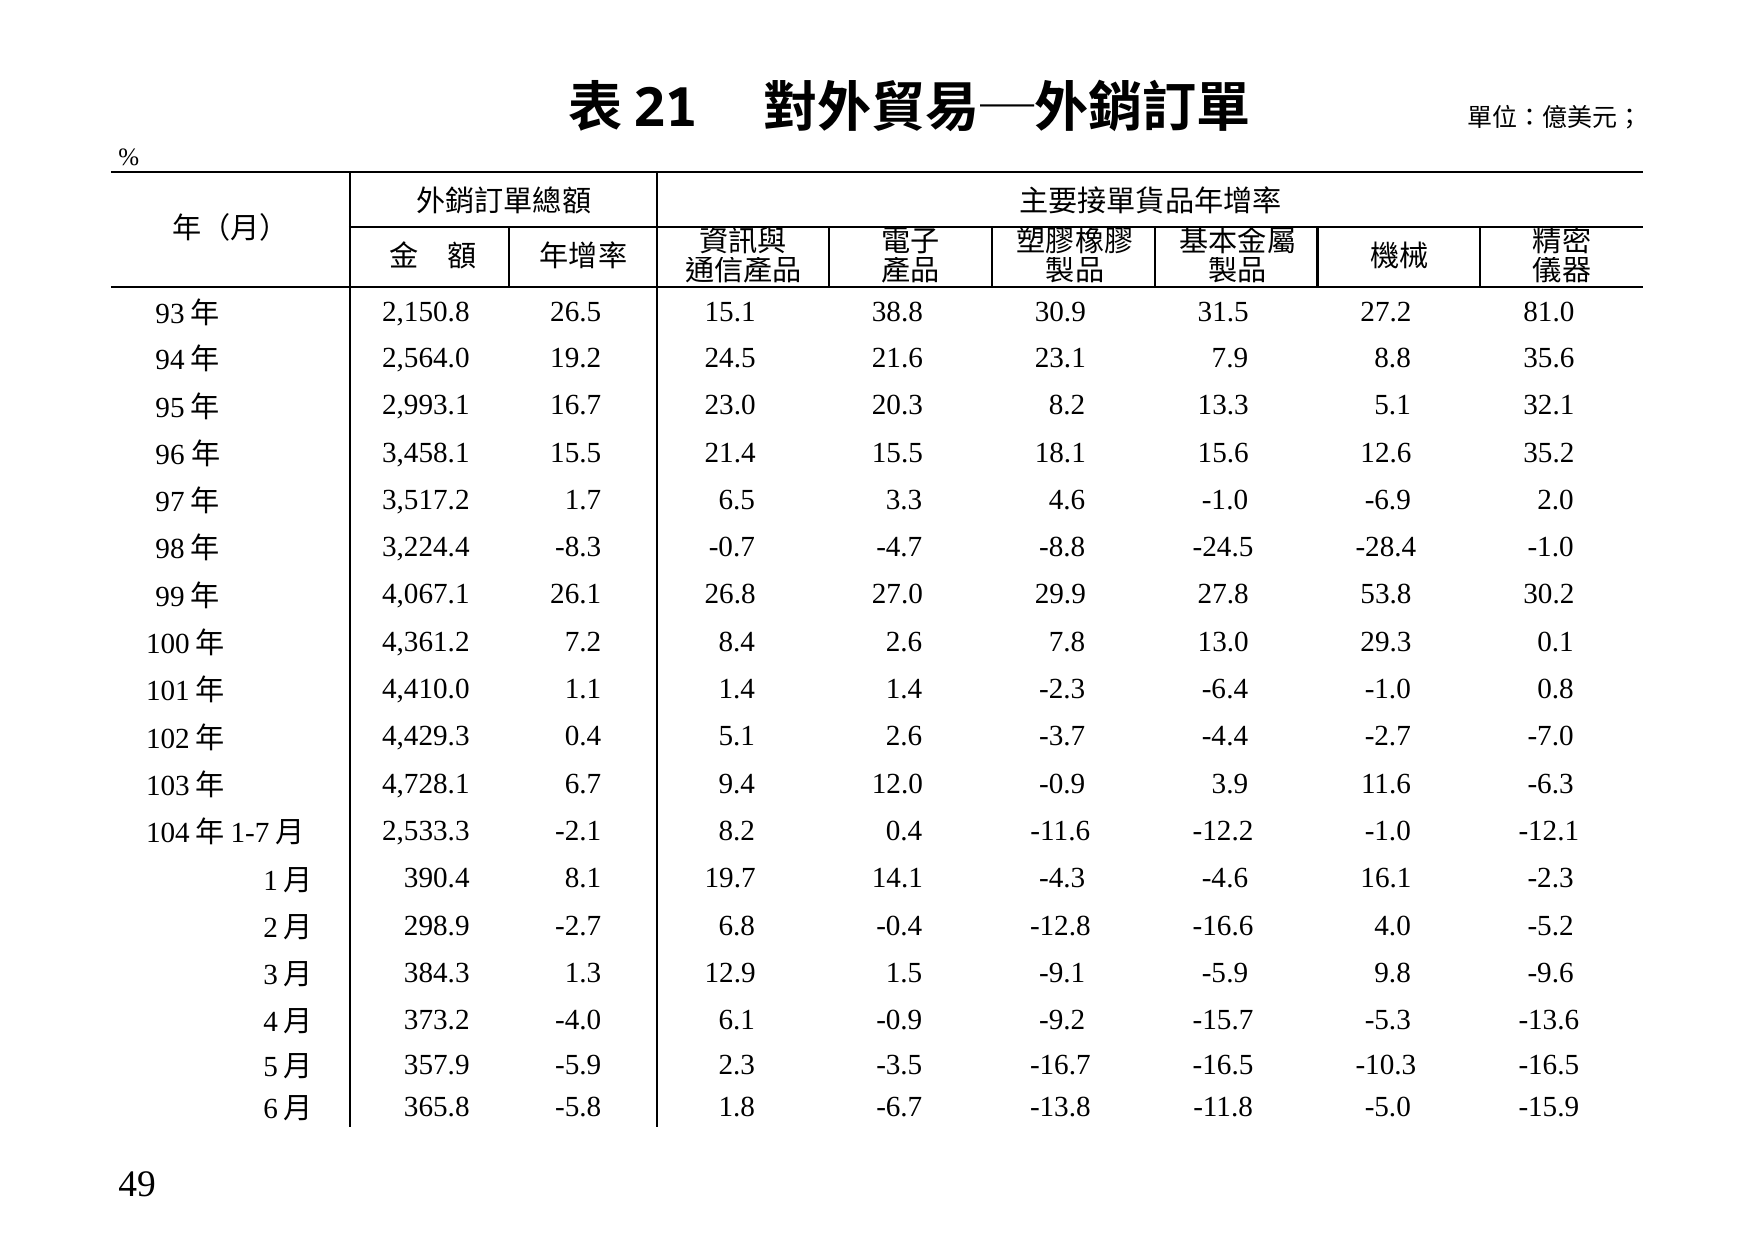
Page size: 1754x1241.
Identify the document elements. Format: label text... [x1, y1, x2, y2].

table_cell -0.9 [829, 995, 992, 1043]
table_cell -3.5 [829, 1043, 992, 1085]
table_cell -16.5 [1480, 1043, 1643, 1085]
table_cell -5.3 [1318, 995, 1480, 1043]
table_cell 15.1 [658, 288, 829, 333]
table_header 年（月） [111, 173, 349, 286]
table_cell 19.7 [658, 854, 829, 901]
table_cell 29.9 [992, 570, 1155, 617]
table_cell 2,150.8 [351, 288, 509, 333]
table_cell 電子 產品 [830, 228, 991, 286]
table_cell 95年 [111, 381, 349, 428]
table_header 主要接單貨品年增率 [658, 173, 1643, 226]
table_cell -6.3 [1480, 759, 1643, 806]
table_cell 21.4 [658, 428, 829, 475]
table_cell 99年 [111, 570, 349, 617]
table_cell -3.7 [992, 712, 1155, 759]
table_cell 24.5 [658, 333, 829, 381]
table_cell -2.1 [509, 806, 656, 853]
table_cell -28.4 [1318, 523, 1480, 570]
table_cell 26.8 [658, 570, 829, 617]
table_cell -16.5 [1155, 1043, 1317, 1085]
table_cell 8.2 [658, 806, 829, 853]
table_cell 6.8 [658, 901, 829, 948]
table_cell 精密 儀器 [1481, 228, 1643, 286]
table_cell 2.0 [1480, 475, 1643, 522]
table_cell 塑膠橡膠 製品 [993, 228, 1154, 286]
table_cell 13.3 [1155, 381, 1317, 428]
table_cell 9.8 [1318, 948, 1480, 995]
table_cell -5.9 [1155, 948, 1317, 995]
table_cell 3,517.2 [351, 475, 509, 522]
table_header 外銷訂單總額 [351, 173, 656, 226]
table_cell 38.8 [829, 288, 992, 333]
table_cell 4.6 [992, 475, 1155, 522]
table_cell 6月 [111, 1085, 349, 1127]
table_cell 30.9 [992, 288, 1155, 333]
table_cell 100年 [111, 617, 349, 664]
table_cell 3月 [111, 948, 349, 995]
table_cell 104年1-7月 [111, 806, 349, 853]
table_cell 1月 [111, 854, 349, 901]
table_cell -9.6 [1480, 948, 1643, 995]
table_cell 1.3 [509, 948, 656, 995]
table_cell 2.6 [829, 617, 992, 664]
table_cell 7.2 [509, 617, 656, 664]
table_cell -2.3 [1480, 854, 1643, 901]
table_cell 18.1 [992, 428, 1155, 475]
table_cell 年增率 [510, 228, 656, 286]
table_cell 1.1 [509, 664, 656, 712]
table_cell 11.6 [1318, 759, 1480, 806]
table_cell 機械 [1319, 228, 1479, 286]
table_cell 103年 [111, 759, 349, 806]
table_cell 23.1 [992, 333, 1155, 381]
table_cell -8.8 [992, 523, 1155, 570]
table_cell 23.0 [658, 381, 829, 428]
table_cell 93年 [111, 288, 349, 333]
table_cell 35.6 [1480, 333, 1643, 381]
table_cell 6.5 [658, 475, 829, 522]
table_cell 102年 [111, 712, 349, 759]
table_cell 1.4 [829, 664, 992, 712]
table_cell 8.8 [1318, 333, 1480, 381]
table_cell -4.4 [1155, 712, 1317, 759]
table_cell 101年 [111, 664, 349, 712]
table_cell 81.0 [1480, 288, 1643, 333]
table_cell 12.6 [1318, 428, 1480, 475]
table_cell -4.7 [829, 523, 992, 570]
table_cell 96 年 [111, 428, 349, 475]
table_cell 5.1 [658, 712, 829, 759]
table_cell 3.9 [1155, 759, 1317, 806]
table_cell -1.0 [1155, 475, 1317, 522]
table_cell -8.3 [509, 523, 656, 570]
table_cell -11.6 [992, 806, 1155, 853]
table_cell 4,361.2 [351, 617, 509, 664]
table_cell -6.9 [1318, 475, 1480, 522]
table_cell 3.3 [829, 475, 992, 522]
table_cell 8.2 [992, 381, 1155, 428]
table_cell 13.0 [1155, 617, 1317, 664]
table_cell -4.3 [992, 854, 1155, 901]
table_cell 15.5 [509, 428, 656, 475]
table_cell -0.4 [829, 901, 992, 948]
table_cell 98年 [111, 523, 349, 570]
table_cell 9.4 [658, 759, 829, 806]
table_cell 8.1 [509, 854, 656, 901]
table_cell -9.1 [992, 948, 1155, 995]
table_cell -9.2 [992, 995, 1155, 1043]
table_cell -24.5 [1155, 523, 1317, 570]
table_cell 金 額 [351, 228, 508, 286]
table_cell 2,564.0 [351, 333, 509, 381]
table_cell 14.1 [829, 854, 992, 901]
table_cell 0.1 [1480, 617, 1643, 664]
table_cell 4月 [111, 995, 349, 1043]
table_cell 2月 [111, 901, 349, 948]
table_cell 3,458.1 [351, 428, 509, 475]
table_cell 4,429.3 [351, 712, 509, 759]
table_cell -1.0 [1318, 664, 1480, 712]
table_cell 26.5 [509, 288, 656, 333]
table_cell -12.8 [992, 901, 1155, 948]
table_cell 26.1 [509, 570, 656, 617]
table_cell 1.5 [829, 948, 992, 995]
table_cell 27.0 [829, 570, 992, 617]
table_cell 資訊與 通信產品 [658, 228, 828, 286]
table_cell -2.3 [992, 664, 1155, 712]
table_cell 1.7 [509, 475, 656, 522]
table_cell -5.8 [509, 1085, 656, 1127]
table_cell 97年 [111, 475, 349, 522]
table_cell 35.2 [1480, 428, 1643, 475]
table_cell -5.2 [1480, 901, 1643, 948]
table_cell 16.7 [509, 381, 656, 428]
table_cell 6.7 [509, 759, 656, 806]
table_cell -15.9 [1480, 1085, 1643, 1127]
table_cell 298.9 [351, 901, 509, 948]
table_cell 19.2 [509, 333, 656, 381]
table_cell 27.8 [1155, 570, 1317, 617]
table_cell 2.3 [658, 1043, 829, 1085]
table_cell 16.1 [1318, 854, 1480, 901]
table_cell 8.4 [658, 617, 829, 664]
table_cell 6.1 [658, 995, 829, 1043]
table_cell -13.6 [1480, 995, 1643, 1043]
table_cell 基本金屬 製品 [1156, 228, 1316, 286]
table_cell 4,410.0 [351, 664, 509, 712]
table_cell 15.5 [829, 428, 992, 475]
table_cell -5.0 [1318, 1085, 1480, 1127]
table_cell -16.7 [992, 1043, 1155, 1085]
table_cell 15.6 [1155, 428, 1317, 475]
table_cell -0.9 [992, 759, 1155, 806]
table_cell 31.5 [1155, 288, 1317, 333]
table_cell 4.0 [1318, 901, 1480, 948]
table_cell -0.7 [658, 523, 829, 570]
table_cell 32.1 [1480, 381, 1643, 428]
table_cell -12.2 [1155, 806, 1317, 853]
table_cell 2.6 [829, 712, 992, 759]
table_cell 29.3 [1318, 617, 1480, 664]
table_cell 12.9 [658, 948, 829, 995]
table_cell 20.3 [829, 381, 992, 428]
table_cell 2,533.3 [351, 806, 509, 853]
table_cell -10.3 [1318, 1043, 1480, 1085]
table_cell 27.2 [1318, 288, 1480, 333]
table_cell 5月 [111, 1043, 349, 1085]
table_cell -7.0 [1480, 712, 1643, 759]
table_cell 373.2 [351, 995, 509, 1043]
table_cell 0.8 [1480, 664, 1643, 712]
table_cell -6.7 [829, 1085, 992, 1127]
table_cell -4.6 [1155, 854, 1317, 901]
table_cell -6.4 [1155, 664, 1317, 712]
table_cell 12.0 [829, 759, 992, 806]
table_cell 365.8 [351, 1085, 509, 1127]
table_cell 0.4 [509, 712, 656, 759]
table_cell -16.6 [1155, 901, 1317, 948]
table_cell 1.4 [658, 664, 829, 712]
table_cell 1.8 [658, 1085, 829, 1127]
table_cell -1.0 [1480, 523, 1643, 570]
table_cell 5.1 [1318, 381, 1480, 428]
table_cell 53.8 [1318, 570, 1480, 617]
table_cell 2,993.1 [351, 381, 509, 428]
table_cell 30.2 [1480, 570, 1643, 617]
table_cell 0.4 [829, 806, 992, 853]
table_cell 21.6 [829, 333, 992, 381]
table_cell -11.8 [1155, 1085, 1317, 1127]
table_cell 384.3 [351, 948, 509, 995]
text 表21 對外貿易─外銷訂單 單位：億美元；% [118, 64, 1636, 171]
table_cell 3,224.4 [351, 523, 509, 570]
table_cell -4.0 [509, 995, 656, 1043]
table_cell 7.8 [992, 617, 1155, 664]
table_cell -15.7 [1155, 995, 1317, 1043]
table_cell 4,067.1 [351, 570, 509, 617]
table_cell 390.4 [351, 854, 509, 901]
table_cell 7.9 [1155, 333, 1317, 381]
table_cell 4,728.1 [351, 759, 509, 806]
table_cell 357.9 [351, 1043, 509, 1085]
table_cell -2.7 [1318, 712, 1480, 759]
table_cell -12.1 [1480, 806, 1643, 853]
table_cell -13.8 [992, 1085, 1155, 1127]
table_cell -1.0 [1318, 806, 1480, 853]
table_cell -5.9 [509, 1043, 656, 1085]
table_cell -2.7 [509, 901, 656, 948]
table_cell 94年 [111, 333, 349, 381]
